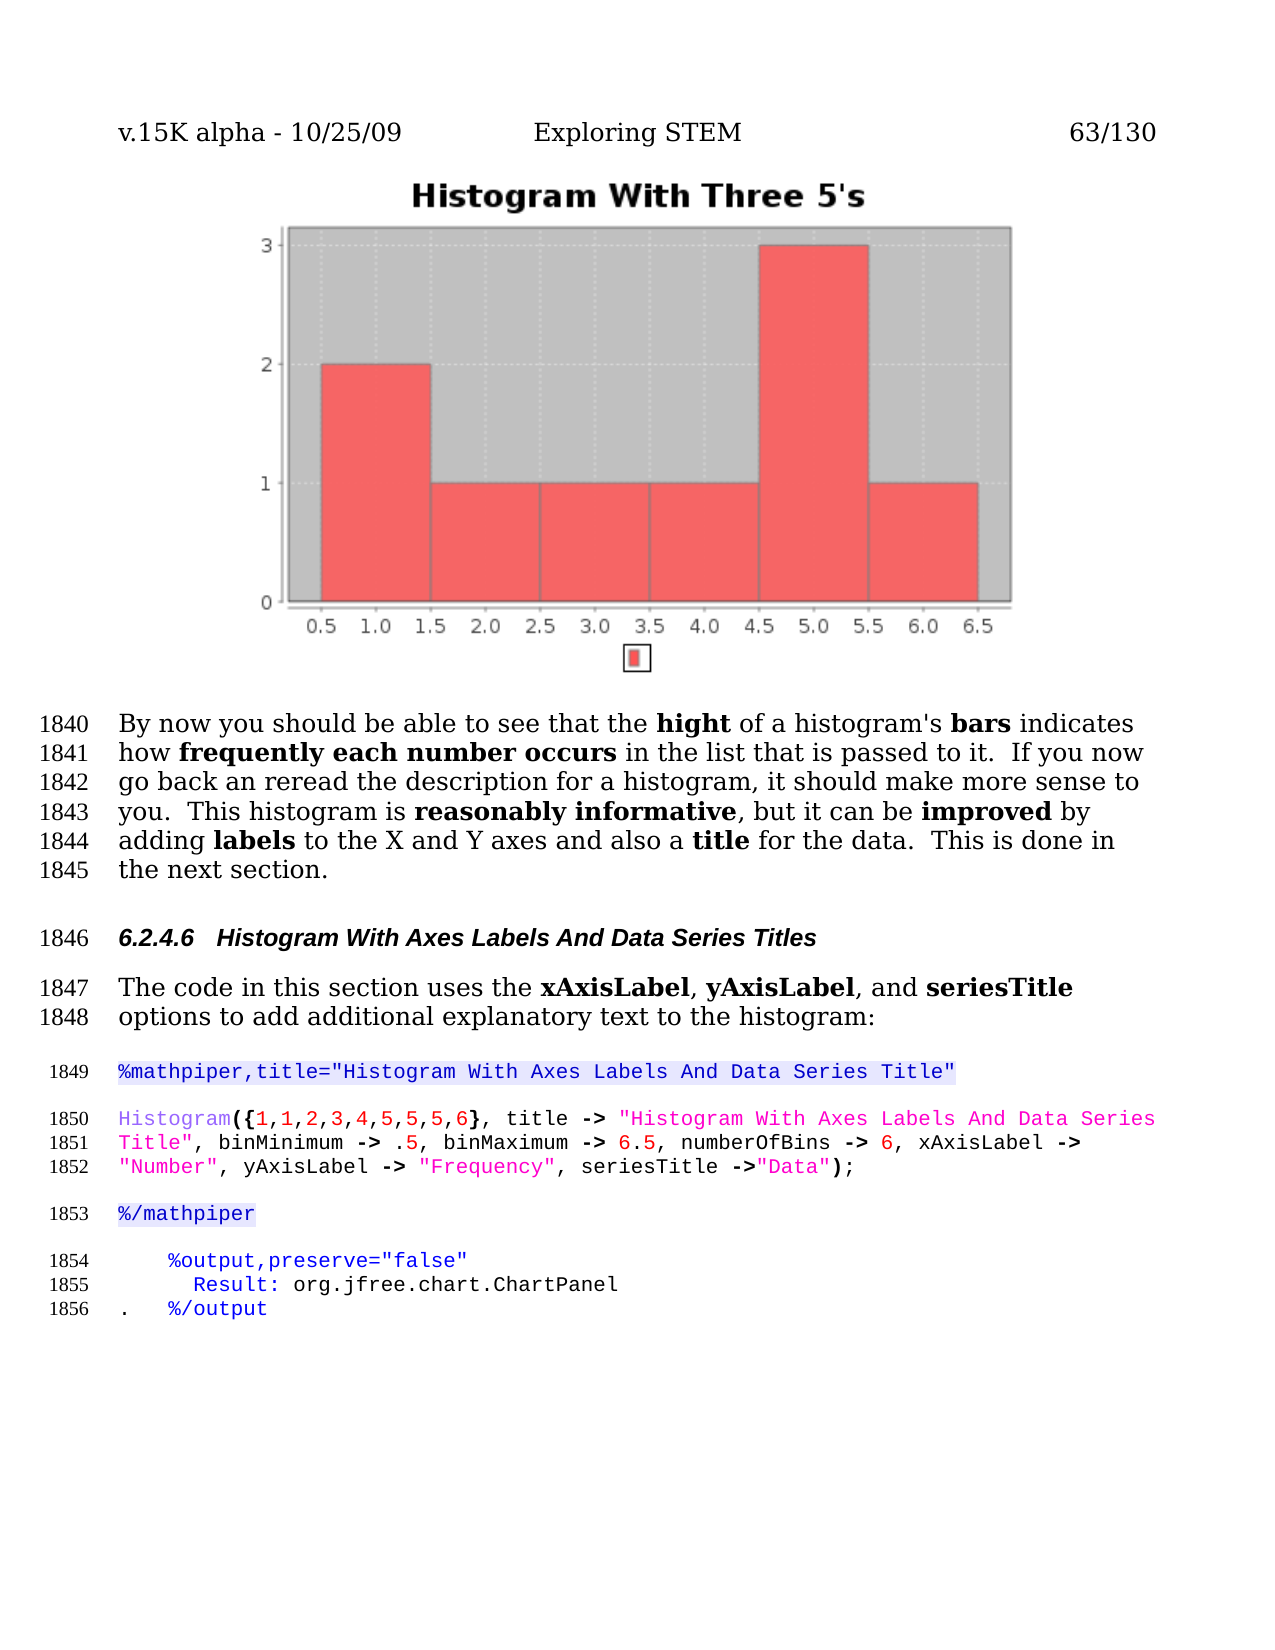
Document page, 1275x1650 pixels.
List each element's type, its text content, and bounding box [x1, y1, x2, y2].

text The code in this section uses the xAxisLabel, yAxisLabel, and seriesTitle options to add additional explanatory text to the histogram: [118, 973, 1157, 1031]
subtitle Histogram With Axes Labels And Data Series Titles [118, 923, 1157, 952]
text Result: org.jfree.chart.ChartPanel [118, 1274, 1157, 1298]
text Histogram({1,1,2,3,4,5,5,5,6}, title -> "Histogram With Axes Labels And Data Series Title", binMinimum -> .5, binMaximum -> 6.5, numberOfBins -> 6, xAxisLabel -> "Number", yAxisLabel -> "Frequency", seriesTitle ->"Data"); [118, 1108, 1157, 1179]
text %/mathpiper [118, 1203, 1157, 1227]
text %output,preserve="false" [118, 1250, 1157, 1274]
text . %/output [118, 1298, 1157, 1321]
picture [245, 176, 1030, 674]
text %mathpiper,title="Histogram With Axes Labels And Data Series Title" [118, 1061, 1157, 1085]
text By now you should be able to see that the hight of a histogram's bars indicates how frequently each number occurs in the list that is passed to it. If you now go back an reread the description for a histogram, it should make more sense to you. This histogram is reasonably informative, but it can be improved by adding labels to the X and Y axes and also a title for the data. This is done in the next section. [118, 708, 1157, 884]
